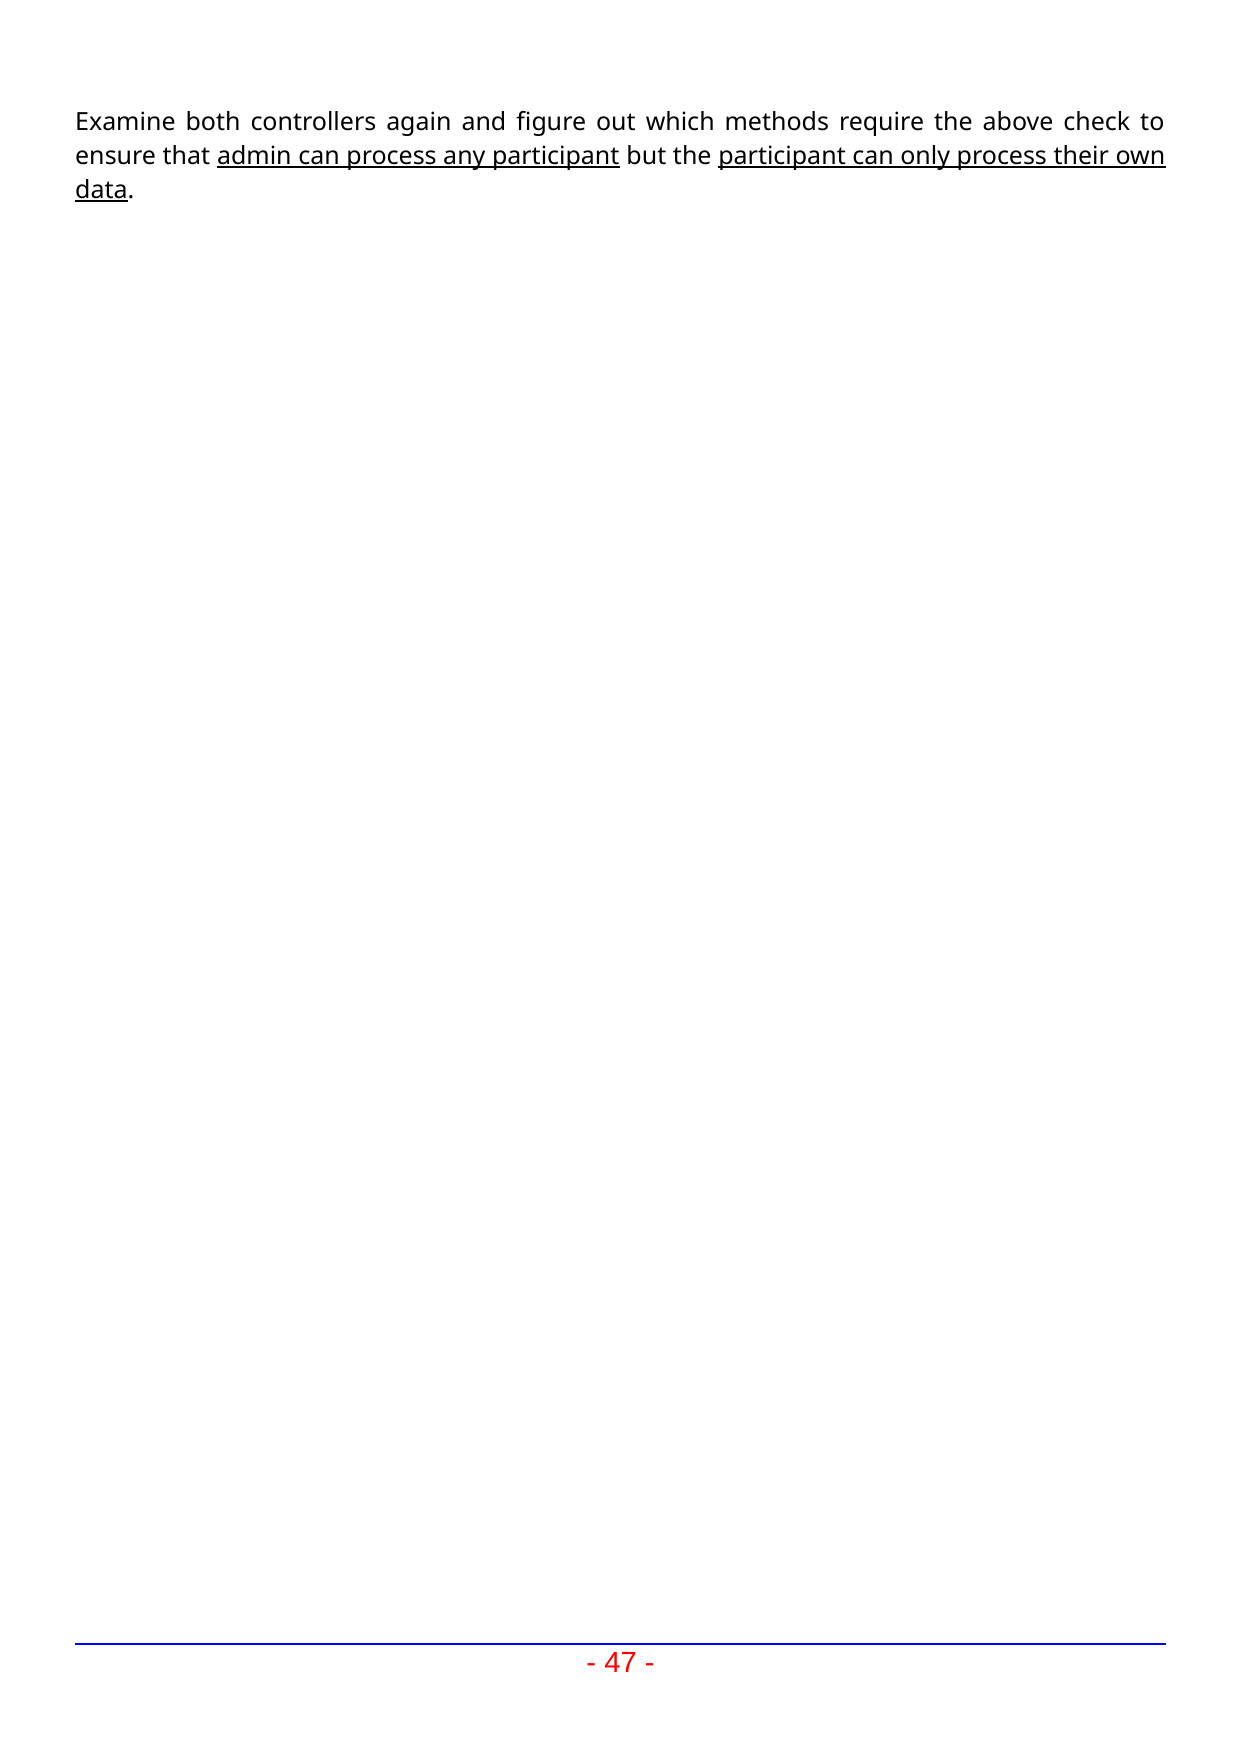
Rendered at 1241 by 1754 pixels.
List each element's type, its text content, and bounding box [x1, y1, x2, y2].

text Examine both controllers again and figure out which methods require the above check to ensure that admin can process any participant but the participant can only process their own data. [75, 103, 1166, 206]
